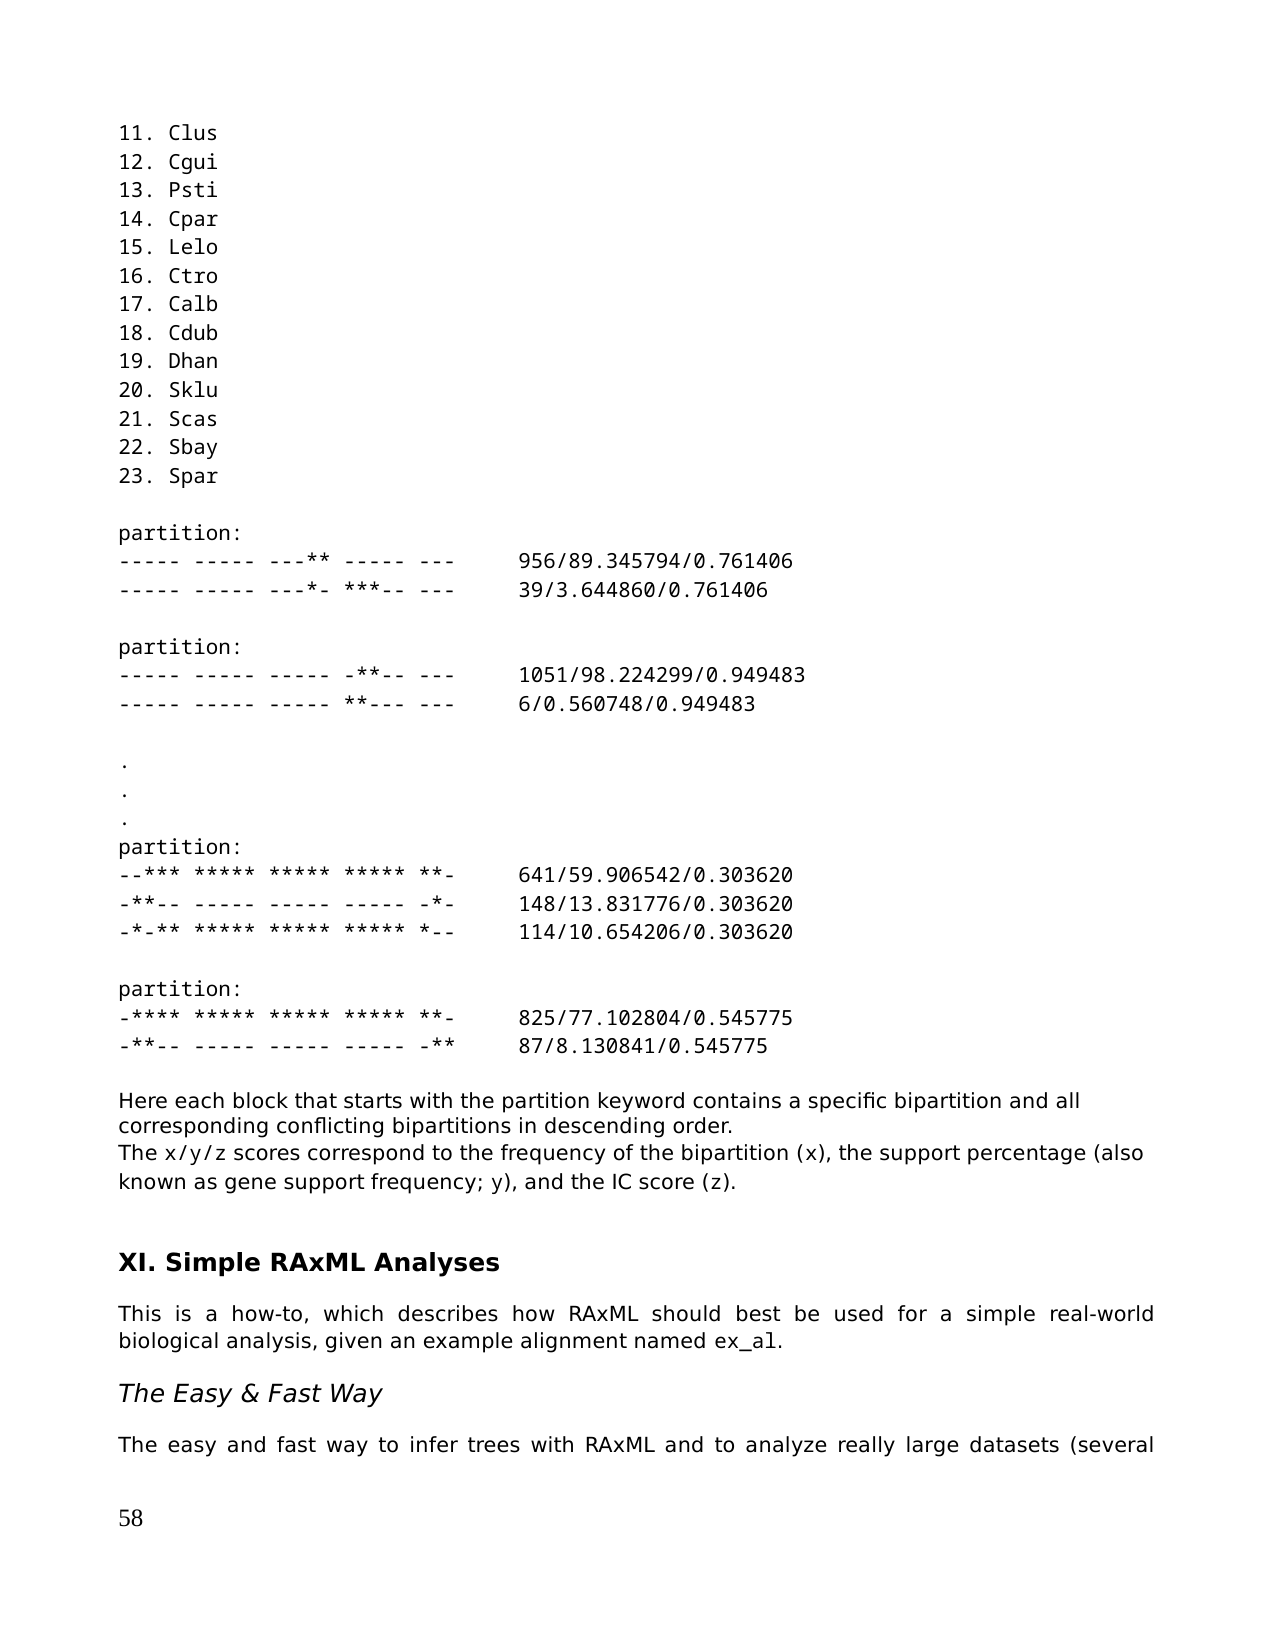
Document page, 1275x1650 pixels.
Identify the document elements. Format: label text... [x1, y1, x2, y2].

text partition: [118, 632, 1157, 660]
text ----- ----- ----- **--- --- 6/0.560748/0.949483 [118, 689, 1157, 717]
text 12. Cgui [118, 147, 1157, 175]
text The x/y/z scores correspond to the frequency of the bipartition (x), the support percentage (also known as gene support frequency; y), and the IC score (z). [118, 1138, 1157, 1195]
text 13. Psti [118, 175, 1157, 204]
text ----- ----- ----- -**-- --- 1051/98.224299/0.949483 [118, 660, 1157, 689]
text . [118, 746, 1157, 774]
text 18. Cdub [118, 318, 1157, 346]
text ----- ----- ---** ----- --- 956/89.345794/0.761406 [118, 546, 1157, 575]
text . [118, 774, 1157, 803]
text This is a how-to, which describes how RAxML should best be used for a simple real-world biological analysis, given an example alignment named ex_al. [118, 1302, 1157, 1355]
text XI. Simple RAxML Analyses [118, 1248, 1157, 1277]
text The easy and fast way to infer trees with RAxML and to analyze really large datasets (several [118, 1433, 1157, 1457]
text -**** ***** ***** ***** **- 825/77.102804/0.545775 [118, 1003, 1157, 1031]
text 16. Ctro [118, 261, 1157, 289]
text 17. Calb [118, 289, 1157, 318]
text -**-- ----- ----- ----- -*- 148/13.831776/0.303620 [118, 889, 1157, 917]
text . [118, 803, 1157, 832]
text partition: [118, 518, 1157, 546]
text 23. Spar [118, 461, 1157, 489]
text partition: [118, 974, 1157, 1003]
text partition: [118, 832, 1157, 860]
text 20. Sklu [118, 375, 1157, 403]
text --*** ***** ***** ***** **- 641/59.906542/0.303620 [118, 860, 1157, 889]
text 11. Clus [118, 118, 1157, 147]
text Here each block that starts with the partition keyword contains a specific bipartition and all corresponding conflicting bipartitions in descending order. [118, 1089, 1157, 1138]
text -**-- ----- ----- ----- -** 87/8.130841/0.545775 [118, 1031, 1157, 1060]
text ----- ----- ---*- ***-- --- 39/3.644860/0.761406 [118, 575, 1157, 603]
text 14. Cpar [118, 204, 1157, 232]
text 19. Dhan [118, 346, 1157, 375]
text 22. Sbay [118, 432, 1157, 461]
text The Easy & Fast Way [118, 1379, 1157, 1408]
text 21. Scas [118, 403, 1157, 432]
text 15. Lelo [118, 232, 1157, 261]
text -*-** ***** ***** ***** *-- 114/10.654206/0.303620 [118, 917, 1157, 946]
